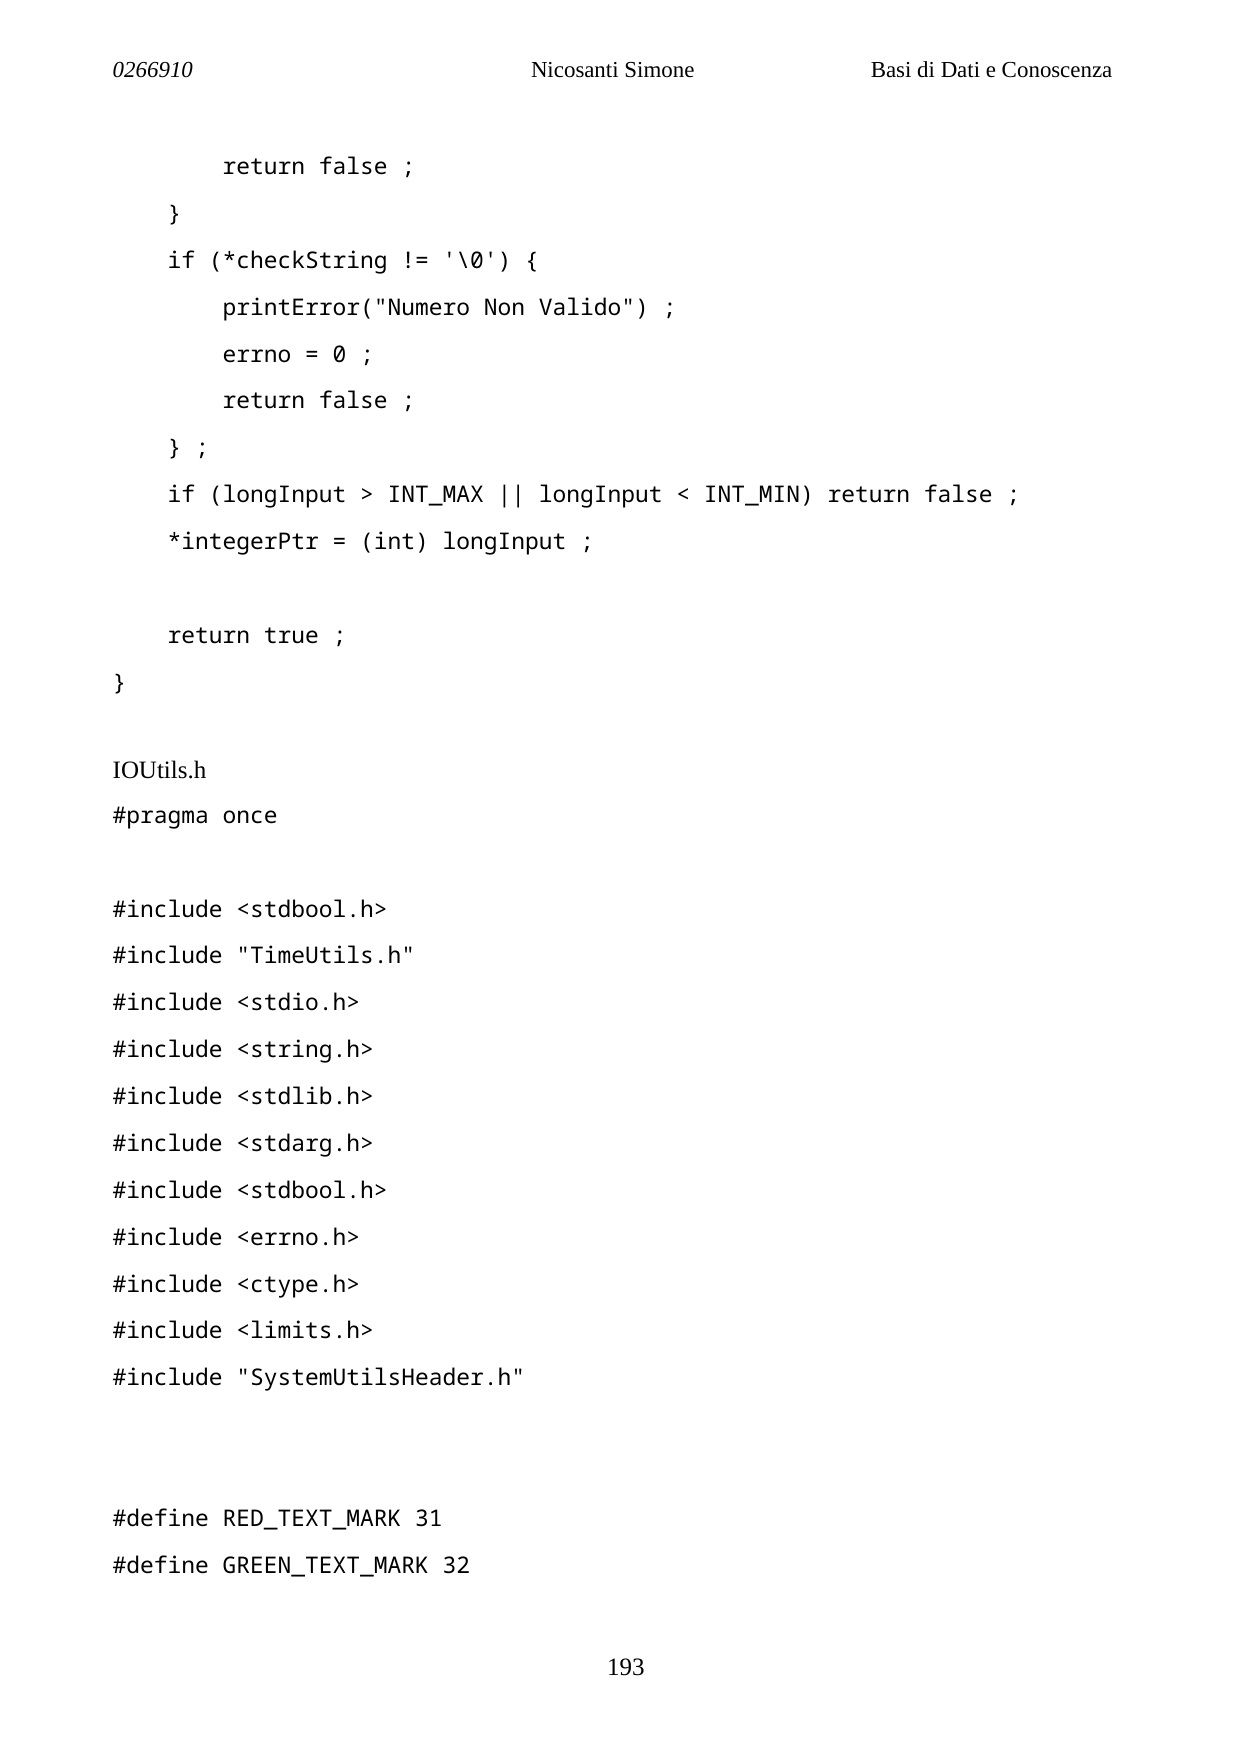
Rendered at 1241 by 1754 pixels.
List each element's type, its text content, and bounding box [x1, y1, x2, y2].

text #include <stdarg.h> [112, 1127, 1128, 1158]
text IOUtils.h [112, 756, 1128, 784]
text errno = 0 ; [112, 337, 1128, 369]
text #include <stdio.h> [112, 986, 1128, 1017]
text #define GREEN_TEXT_MARK 32 [112, 1549, 1128, 1580]
text #include <stdlib.h> [112, 1080, 1128, 1111]
text #include "TimeUtils.h" [112, 939, 1128, 971]
text } ; [112, 431, 1128, 462]
text #include <stdbool.h> [112, 1174, 1128, 1205]
text printError("Numero Non Valido") ; [112, 291, 1128, 322]
text if (longInput > INT_MAX || longInput < INT_MIN) return false ; [112, 478, 1128, 509]
text #define RED_TEXT_MARK 31 [112, 1502, 1128, 1533]
text } [112, 197, 1128, 228]
text #include <string.h> [112, 1033, 1128, 1064]
text #include "SystemUtilsHeader.h" [112, 1361, 1128, 1392]
text *integerPtr = (int) longInput ; [112, 525, 1128, 556]
text #include <stdbool.h> [112, 892, 1128, 924]
text #include <ctype.h> [112, 1267, 1128, 1299]
text #include <errno.h> [112, 1221, 1128, 1252]
text #include <limits.h> [112, 1314, 1128, 1346]
text return false ; [112, 150, 1128, 181]
text if (*checkString != '\0') { [112, 244, 1128, 275]
text #pragma once [112, 799, 1128, 830]
text return true ; [112, 619, 1128, 650]
text return false ; [112, 384, 1128, 416]
text } [112, 666, 1128, 697]
